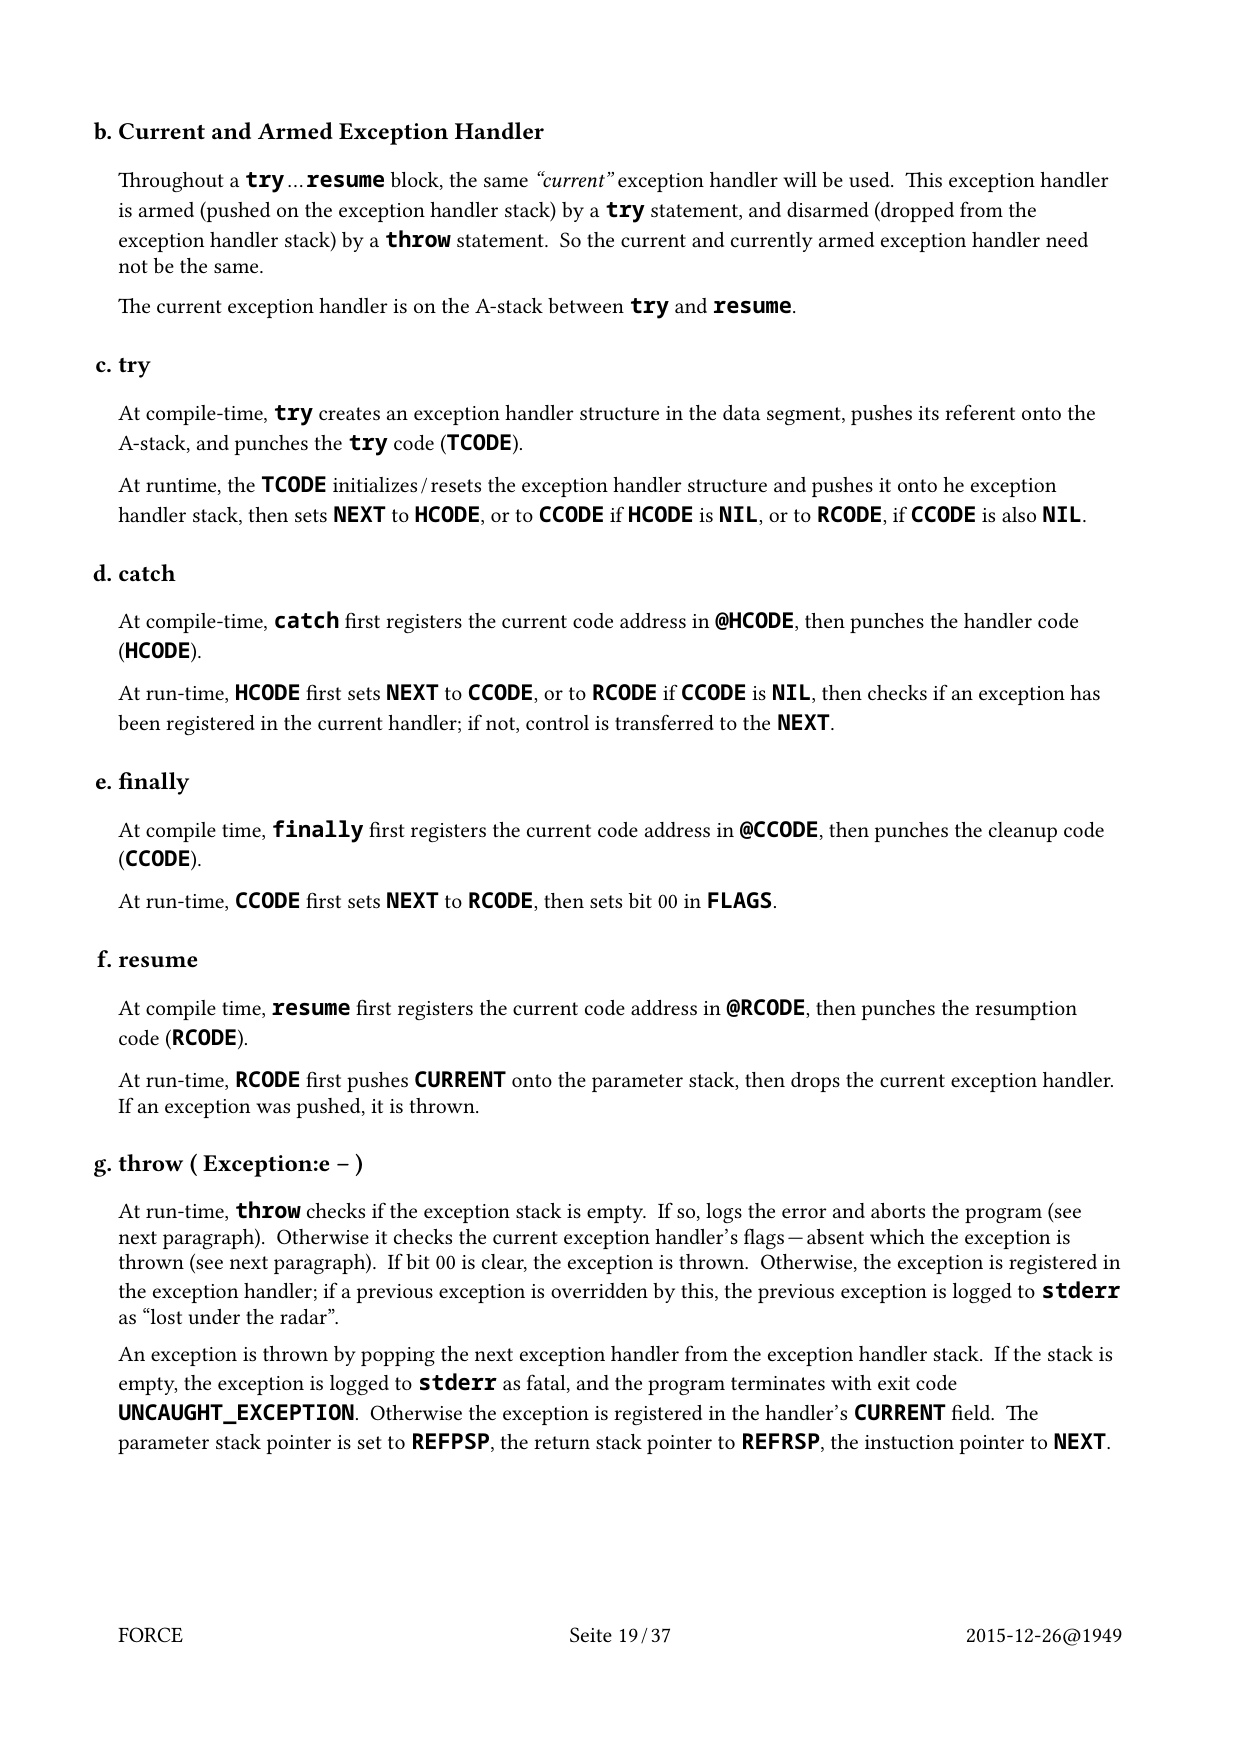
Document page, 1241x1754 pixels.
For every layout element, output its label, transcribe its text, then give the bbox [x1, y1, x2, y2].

subtitle Current and Armed Exception Handler [118, 118, 1122, 146]
text At run-time, HCODE first sets NEXT to CCODE, or to RCODE if CCODE is NIL, then checks if an exception has been registered in the current handler; if not, control is transferred to the NEXT. [118, 677, 1122, 737]
text At compile-time, try creates an exception handler structure in the data segment, pushes its referent onto the A-stack, and punches the try code (TCODE). [118, 397, 1122, 457]
subtitle try [118, 351, 1122, 379]
subtitle resume [118, 946, 1122, 973]
subtitle finally [118, 768, 1122, 795]
text At compile time, resume first registers the current code address in @RCODE, then punches the resumption code (RCODE). [118, 992, 1122, 1052]
text At run-time, throw checks if the exception stack is empty. If so, logs the error and aborts the program (see next paragraph). Otherwise it checks the current exception handler’s flags — absent which the exception is thrown (see next paragraph). If bit 00 is clear, the exception is thrown. Otherwise, the exception is registered in the exception handler; if a previous exception is overridden by this, the previous exception is logged to stderr as “lost under the radar”. [118, 1195, 1122, 1330]
subtitle catch [118, 559, 1122, 587]
subtitle throw ( Exception:e – ) [118, 1149, 1122, 1177]
text At run-time, CCODE first sets NEXT to RCODE, then sets bit 00 in FLAGS. [118, 885, 1122, 915]
text The current exception handler is on the A-stack between try and resume. [118, 290, 1122, 320]
text An exception is thrown by popping the next exception handler from the exception handler stack. If the stack is empty, the exception is logged to stderr as fatal, and the program terminates with exit code UNCAUGHT_EXCEPTION. Otherwise the exception is registered in the handler’s CURRENT field. The parameter stack pointer is set to REFPSP, the return stack pointer to REFRSP, the instuction pointer to NEXT. [118, 1342, 1122, 1456]
text At compile-time, catch first registers the current code address in @HCODE, then punches the handler code (HCODE). [118, 605, 1122, 665]
text Throughout a try … resume block, the same “current” exception handler will be used. This exception handler is armed (pushed on the exception handler stack) by a try statement, and disarmed (dropped from the exception handler stack) by a throw statement. So the current and currently armed exception handler need not be the same. [118, 164, 1122, 278]
text At compile time, finally first registers the current code address in @CCODE, then punches the cleanup code (CCODE). [118, 814, 1122, 873]
text At run-time, RCODE first pushes CURRENT onto the parameter stack, then drops the current exception handler. If an exception was pushed, it is thrown. [118, 1064, 1122, 1118]
text At runtime, the TCODE initializes / resets the exception handler structure and pushes it onto he exception handler stack, then sets NEXT to HCODE, or to CCODE if HCODE is NIL, or to RCODE, if CCODE is also NIL. [118, 469, 1122, 528]
